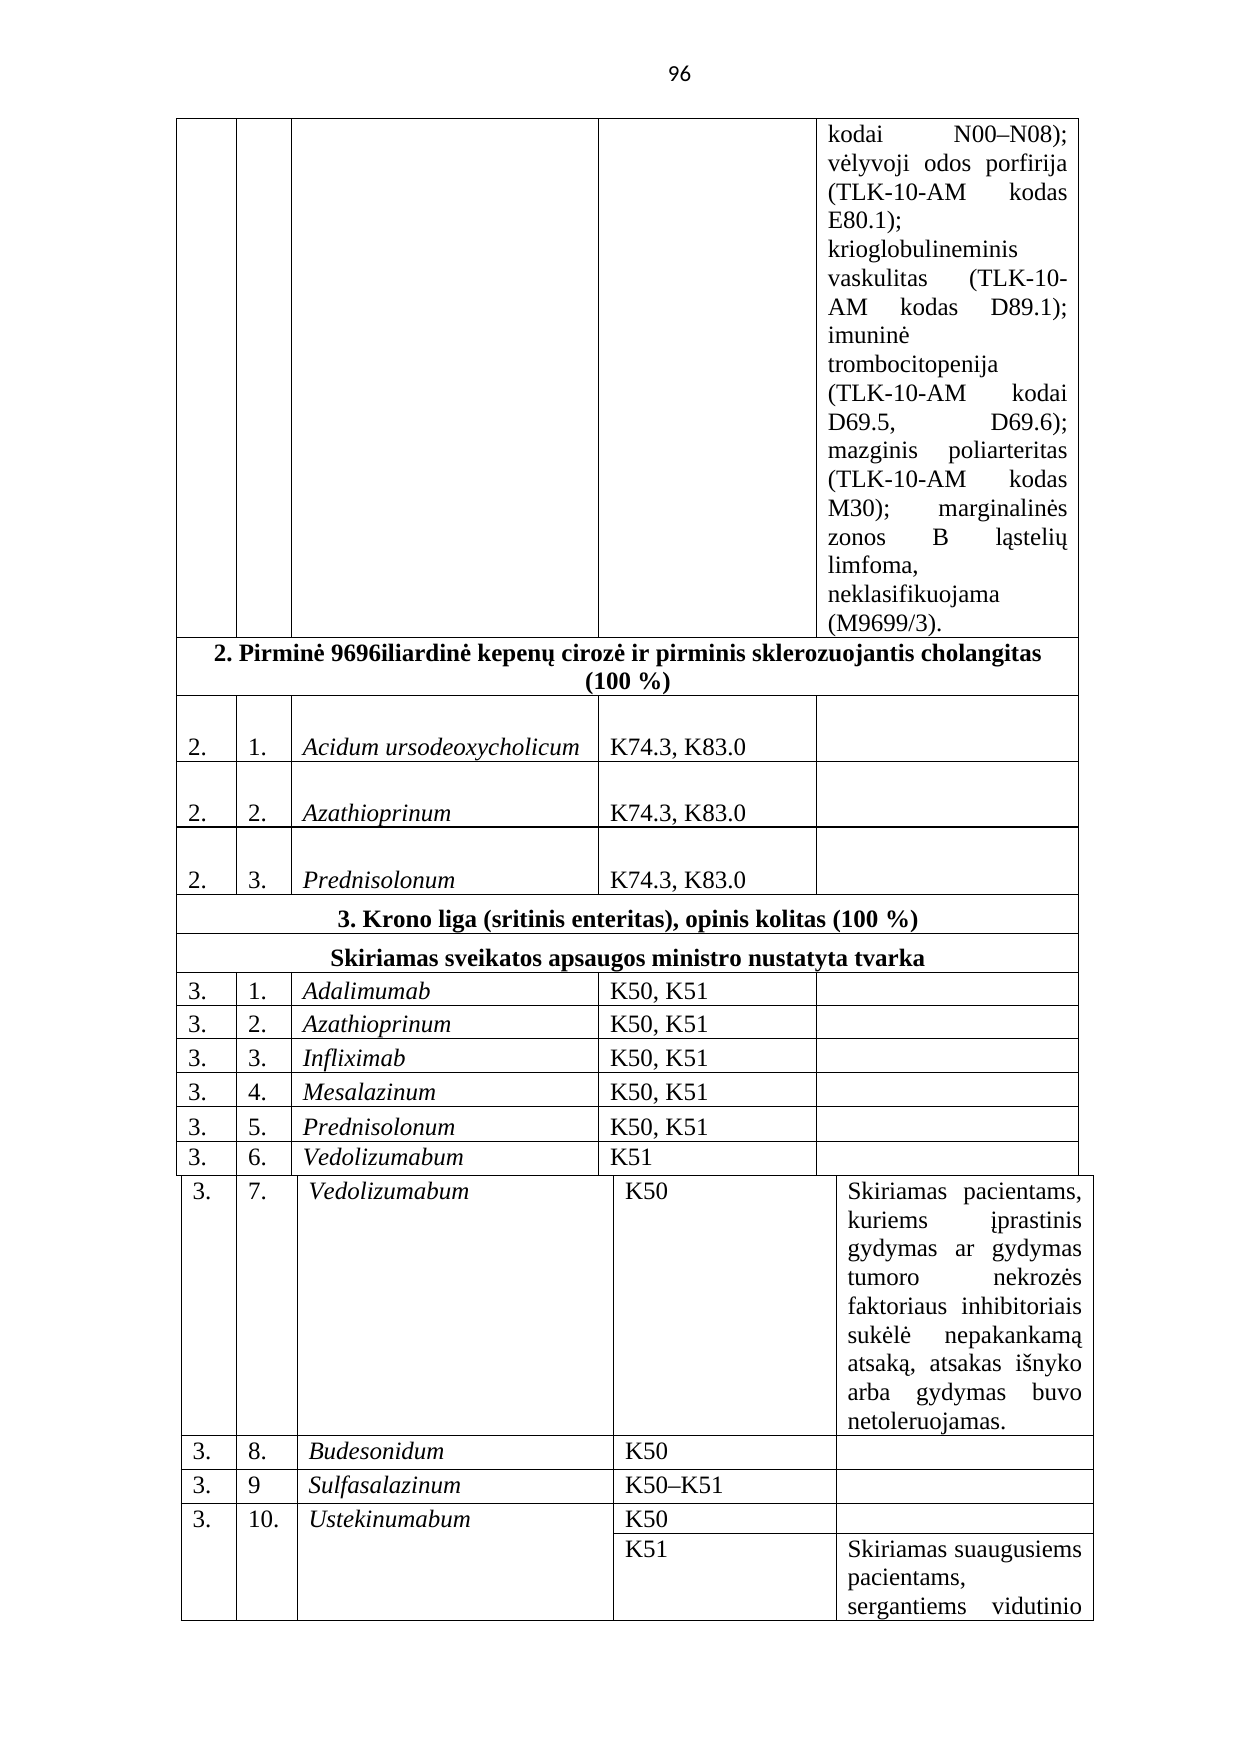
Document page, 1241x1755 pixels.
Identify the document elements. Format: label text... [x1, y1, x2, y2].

table_cell [1084, 695, 1088, 761]
table_cell [1109, 695, 1123, 761]
table_cell [1088, 972, 1093, 1004]
table_cell [1084, 933, 1088, 972]
table_cell [1094, 1533, 1099, 1620]
table_cell [1088, 695, 1093, 761]
table_cell [1093, 695, 1099, 761]
table_cell [1094, 1175, 1099, 1435]
table_cell [177, 119, 236, 637]
table_cell [1084, 118, 1088, 637]
table_cell [1099, 894, 1103, 933]
table_cell 4. [237, 1073, 291, 1106]
table_cell [1084, 1106, 1088, 1141]
table_cell Sulfasalazinum [298, 1470, 613, 1503]
table_cell Azathioprinum [292, 1006, 598, 1037]
table_cell Azathioprinum [292, 762, 598, 826]
table_cell [1093, 1106, 1099, 1141]
table_cell [817, 1107, 1078, 1141]
table_cell [1084, 1072, 1088, 1106]
table_cell 3. [177, 1142, 236, 1175]
table_cell [817, 762, 1078, 826]
table_cell [1103, 1141, 1109, 1175]
table_cell 3. [177, 1039, 236, 1072]
table_cell [1079, 972, 1083, 1004]
table_cell [1103, 1533, 1109, 1620]
table_cell [1099, 1435, 1103, 1469]
table_cell K50 [614, 1436, 836, 1469]
table_cell [599, 119, 816, 637]
table_cell [1093, 1005, 1099, 1037]
table_cell 3. [177, 973, 236, 1004]
table_cell [1099, 1005, 1103, 1037]
table_cell [1093, 972, 1099, 1004]
table_cell [1088, 637, 1093, 695]
table_cell [1088, 933, 1093, 972]
table_cell [1109, 118, 1123, 637]
table_cell [177, 1469, 181, 1503]
table_cell [1099, 1038, 1103, 1072]
table_cell [1109, 826, 1123, 894]
table_cell [1109, 761, 1123, 826]
table_cell [1088, 1038, 1093, 1072]
table_cell 3. [182, 1504, 236, 1620]
table_cell [292, 119, 598, 637]
table_cell [1109, 1533, 1123, 1620]
table_cell Infliximab [292, 1039, 598, 1072]
table_cell [1103, 933, 1109, 972]
table_cell [1109, 894, 1123, 933]
table_cell [817, 1142, 1078, 1175]
table_cell [1099, 761, 1103, 826]
table_cell [1103, 826, 1109, 894]
table_cell [1088, 1005, 1093, 1037]
table_cell [1103, 1435, 1109, 1469]
table_cell K50–K51 [614, 1470, 836, 1503]
table_cell [1084, 1005, 1088, 1037]
table_cell [1099, 1106, 1103, 1141]
table_cell [1099, 1503, 1103, 1533]
table_cell 2. [177, 696, 236, 761]
table_cell [177, 1503, 181, 1533]
table_cell [1103, 695, 1109, 761]
table_cell [1103, 1038, 1109, 1072]
table_cell K51 [614, 1534, 836, 1620]
table_cell 3. [182, 1436, 236, 1469]
table_cell Skiriamas pacientams, kuriems įprastinis gydymas ar gydymas tumoro nekrozės faktoriaus inhibitoriais sukėlė nepakankamą atsaką, atsakas išnyko arba gydymas buvo netoleruojamas. [837, 1176, 1093, 1435]
table_cell [817, 1073, 1078, 1106]
table_cell 1. [237, 973, 291, 1004]
table_cell [1093, 1141, 1099, 1175]
table_cell [1088, 894, 1093, 933]
table_cell [1079, 118, 1083, 637]
table_cell 6. [237, 1142, 291, 1175]
table_cell K50, K51 [599, 1006, 816, 1037]
table_cell 3. Krono liga (sritinis enteritas), opinis kolitas (100 %) [177, 895, 1078, 933]
table_cell [1109, 1503, 1123, 1533]
table_cell [1099, 695, 1103, 761]
table_cell [1079, 1005, 1083, 1037]
table_cell [837, 1470, 1093, 1503]
table_cell [1109, 1038, 1123, 1072]
table_cell [1084, 826, 1088, 894]
table_cell [1079, 761, 1083, 826]
table_cell [177, 1176, 181, 1435]
table_cell [817, 1006, 1078, 1037]
table_cell [1084, 894, 1088, 933]
table_cell [1099, 972, 1103, 1004]
table_cell [1094, 1503, 1099, 1533]
table_cell [1103, 1072, 1109, 1106]
table_cell Prednisolonum [292, 1107, 598, 1141]
table_cell 10. [237, 1504, 297, 1620]
table_cell [1103, 637, 1109, 695]
table_cell [1088, 826, 1093, 894]
table_cell 3. [177, 1107, 236, 1141]
table_cell [1109, 1106, 1123, 1141]
table_cell Acidum ursodeoxycholicum [292, 696, 598, 761]
table_cell [237, 119, 291, 637]
table_cell [177, 1435, 181, 1469]
table_cell [1109, 1469, 1123, 1503]
table_cell K74.3, K83.0 [599, 762, 816, 826]
table_cell [1109, 972, 1123, 1004]
table_cell [1094, 1469, 1099, 1503]
table_cell 3. [182, 1176, 236, 1435]
table_cell 2. [177, 762, 236, 826]
table_cell 5. [237, 1107, 291, 1141]
table_cell [1093, 1072, 1099, 1106]
table_cell 3. [237, 1039, 291, 1072]
table_cell [1093, 894, 1099, 933]
table_cell [1084, 1141, 1088, 1175]
table_cell [1103, 894, 1109, 933]
table_cell [1094, 1435, 1099, 1469]
table_cell [1079, 1141, 1083, 1175]
table_cell Prednisolonum [292, 828, 598, 894]
table_cell [1109, 1435, 1123, 1469]
table_cell [1088, 1106, 1093, 1141]
table_cell kodai N00–N08); vėlyvoji odos porfirija (TLK-10-AM kodas E80.1); krioglobulineminis vaskulitas (TLK-10-AM kodas D89.1); imuninė trombocitopenija (TLK-10-AM kodai D69.5, D69.6); mazginis poliarteritas (TLK-10-AM kodas M30); marginalinės zonos B ląstelių limfoma, neklasifikuojama (M9699/3). [817, 119, 1078, 637]
table_cell 8. [237, 1436, 297, 1469]
table_cell [1099, 118, 1103, 637]
table_cell [1099, 1533, 1103, 1620]
table_cell [1109, 1175, 1123, 1435]
table_cell [1099, 1072, 1103, 1106]
table_cell [1103, 1005, 1109, 1037]
table_cell K50, K51 [599, 973, 816, 1004]
table_cell [1109, 1005, 1123, 1037]
table_cell 2. [177, 828, 236, 894]
table_cell [1103, 1175, 1109, 1435]
table_cell [1103, 1469, 1109, 1503]
table_cell Skiriamas suaugusiems pacientams, sergantiems vidutinio [837, 1534, 1093, 1620]
table_cell [177, 1533, 181, 1620]
table_cell [1093, 118, 1099, 637]
table_cell [1093, 1038, 1099, 1072]
table_cell Vedolizumabum [292, 1142, 598, 1175]
table_cell [837, 1436, 1093, 1469]
table_cell 2. Pirminė 11iliardinė kepenų cirozė ir pirminis sklerozuojantis cholangitas (100 %) [177, 638, 1078, 695]
table_cell Ustekinumabum [298, 1504, 613, 1620]
table_cell [1079, 1038, 1083, 1072]
table_cell 1. [237, 696, 291, 761]
table_cell 2. [237, 762, 291, 826]
table_cell [1099, 1469, 1103, 1503]
table_cell [1088, 1072, 1093, 1106]
table_cell K50, K51 [599, 1039, 816, 1072]
table_cell [1079, 695, 1083, 761]
table_cell Budesonidum [298, 1436, 613, 1469]
table_cell 3. [177, 1006, 236, 1037]
table_cell K51 [599, 1142, 816, 1175]
table_cell 7. [237, 1176, 297, 1435]
table_cell [1088, 118, 1093, 637]
table_cell Vedolizumabum [298, 1176, 613, 1435]
table_cell [1084, 972, 1088, 1004]
table_cell [1099, 637, 1103, 695]
table_cell [1109, 1141, 1123, 1175]
table_cell [1099, 1175, 1103, 1435]
table_cell [1088, 761, 1093, 826]
table_cell K50, K51 [599, 1073, 816, 1106]
table_cell [1109, 1072, 1123, 1106]
table_cell [1084, 761, 1088, 826]
table_cell K74.3, K83.0 [599, 696, 816, 761]
table_cell [1093, 761, 1099, 826]
table_cell [817, 1039, 1078, 1072]
table_cell [1079, 1072, 1083, 1106]
table_cell [817, 973, 1078, 1004]
table_cell [1099, 1141, 1103, 1175]
table_cell [1103, 118, 1109, 637]
table_cell Adalimumab [292, 973, 598, 1004]
table_cell [1079, 933, 1083, 972]
table_cell Skiriamas sveikatos apsaugos ministro nustatyta tvarka [177, 934, 1078, 972]
table_cell K74.3, K83.0 [599, 828, 816, 894]
table_cell [1099, 826, 1103, 894]
table_cell [817, 696, 1078, 761]
table_cell 9 [237, 1470, 297, 1503]
table_cell [1079, 894, 1083, 933]
table_cell 3. [182, 1470, 236, 1503]
table_cell [837, 1504, 1093, 1533]
table_cell [1079, 637, 1083, 695]
table_cell [1093, 933, 1099, 972]
table_cell Mesalazinum [292, 1073, 598, 1106]
table_cell [1079, 1106, 1083, 1141]
table_cell [1103, 972, 1109, 1004]
table_cell [1093, 637, 1099, 695]
table_cell K50 [614, 1176, 836, 1435]
table_cell [1109, 637, 1123, 695]
table_cell [1103, 1106, 1109, 1141]
table_cell [1099, 933, 1103, 972]
table_cell K50 [614, 1504, 836, 1533]
table_cell [1079, 826, 1083, 894]
table_cell [1088, 1141, 1093, 1175]
table_cell [1109, 933, 1123, 972]
table_cell [1084, 1038, 1088, 1072]
table_cell [1093, 826, 1099, 894]
table_cell K50, K51 [599, 1107, 816, 1141]
table_cell 3. [237, 828, 291, 894]
table_cell [1084, 637, 1088, 695]
table_cell [817, 828, 1078, 894]
table_cell 3. [177, 1073, 236, 1106]
table_cell [1103, 1503, 1109, 1533]
table_cell 2. [237, 1006, 291, 1037]
table_cell [1103, 761, 1109, 826]
